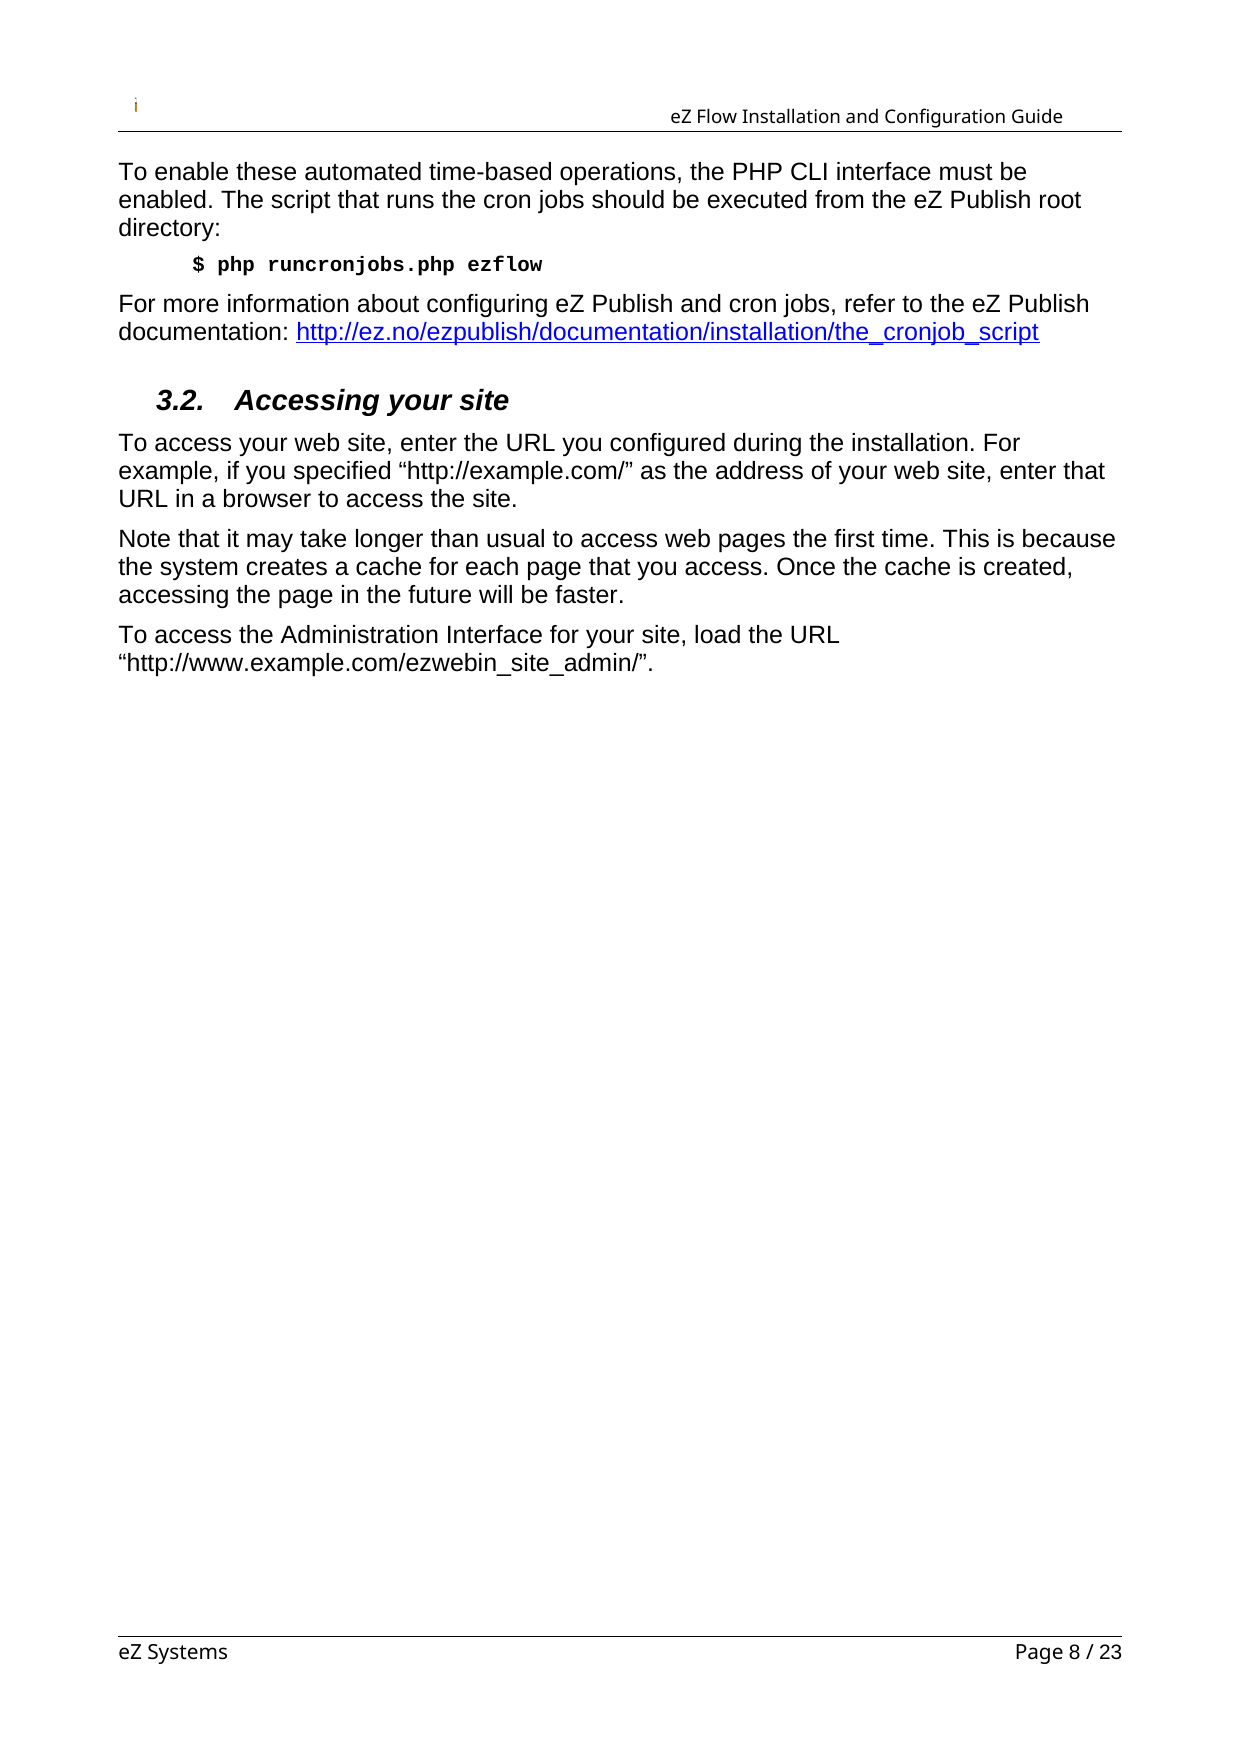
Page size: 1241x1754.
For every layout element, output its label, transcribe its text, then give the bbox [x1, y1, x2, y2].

text To access your web site, enter the URL you configured during the installation. For example, if you specified “http://example.com/” as the address of your web site, enter that URL in a browser to access the site. [118, 428, 1122, 512]
text To enable these automated time-based operations, the PHP CLI interface must be enabled. The script that runs the cron jobs should be executed from the eZ Publish root directory: [118, 158, 1122, 241]
text Note that it may take longer than usual to access web pages the first time. This is because the system creates a cache for each page that you access. Once the cache is created, accessing the page in the future will be faster. [118, 525, 1122, 608]
subtitle Accessing your site [148, 383, 1122, 416]
text $ php runcronjobs.php ezflow [192, 254, 1122, 278]
text To access the Administration Interface for your site, load the URL “http://www.example.com/ezwebin_site_admin/”. [118, 621, 1122, 677]
text For more information about configuring eZ Publish and cron jobs, refer to the eZ Publish documentation: http://ez.no/ezpublish/documentation/installation/the_cronjob_script [118, 290, 1122, 346]
